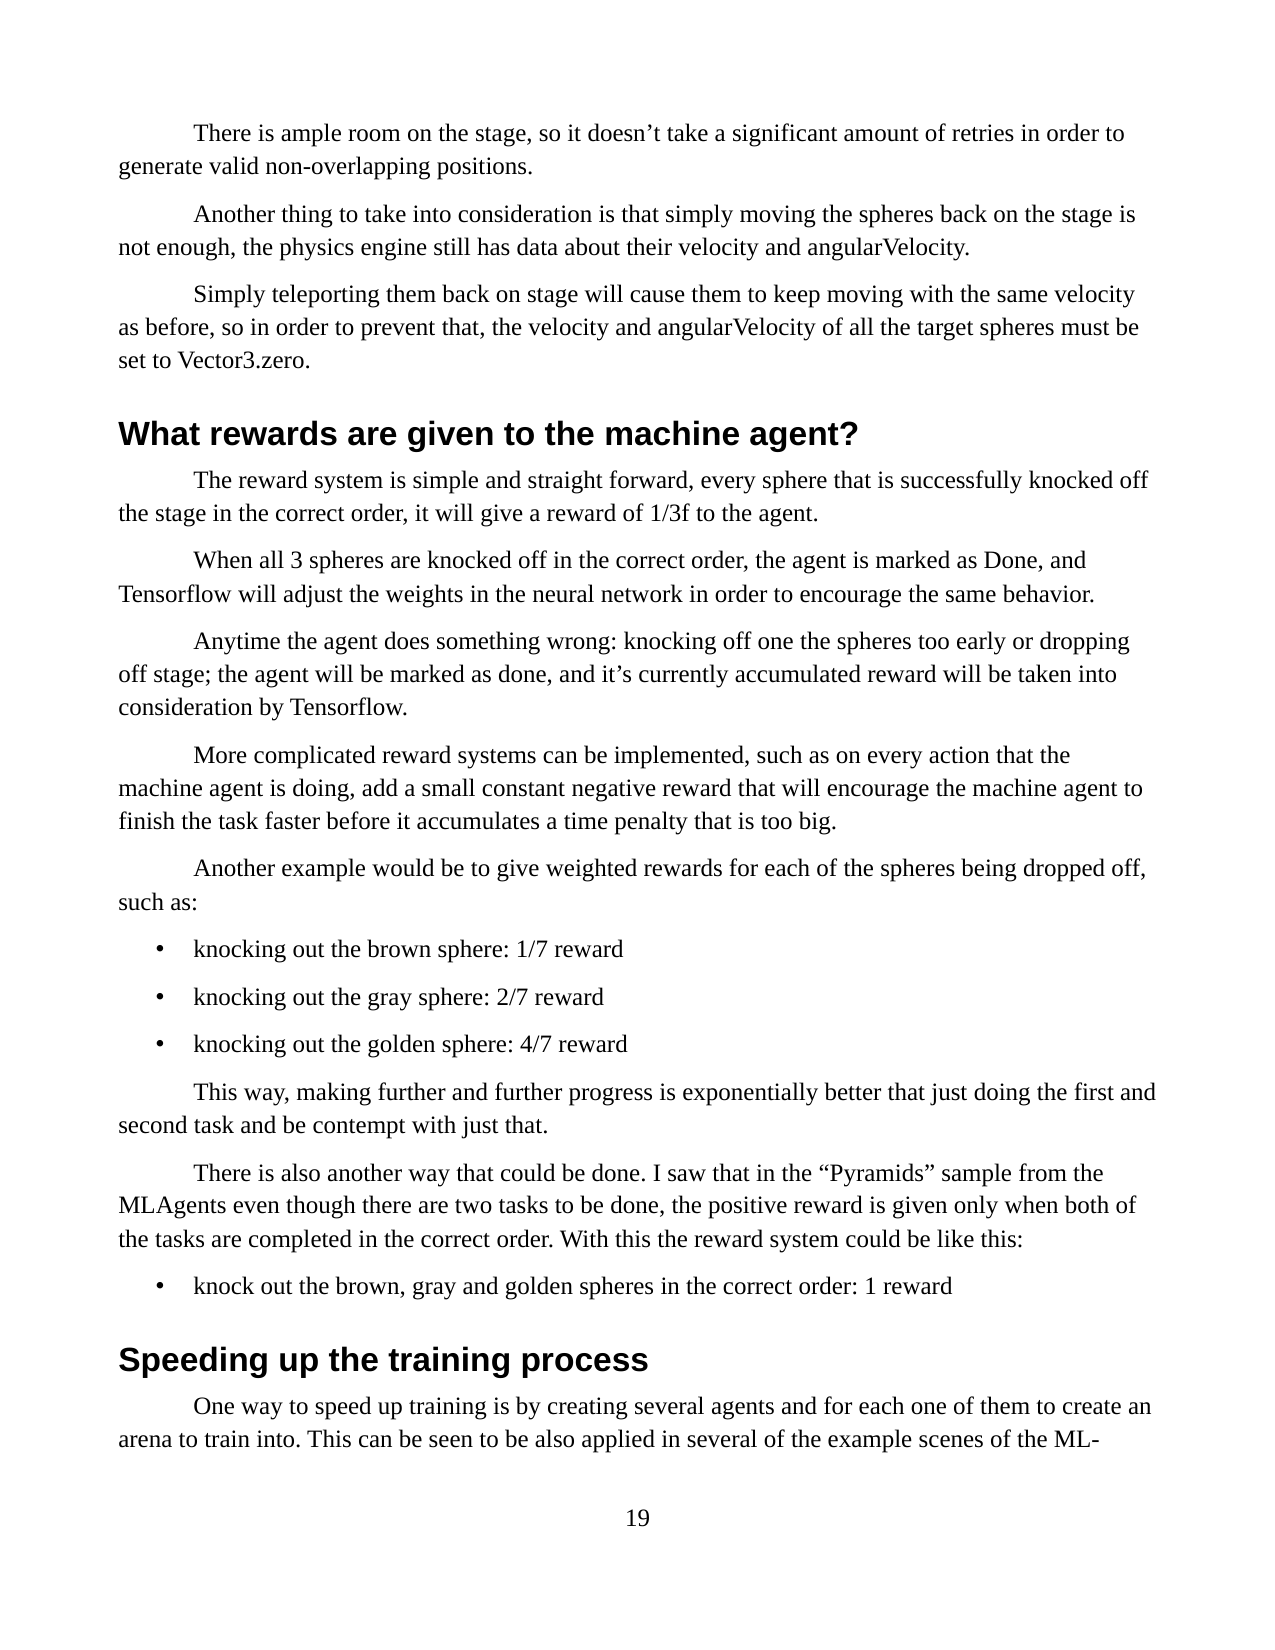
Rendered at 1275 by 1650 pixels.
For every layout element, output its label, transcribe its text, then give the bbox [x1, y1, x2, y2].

list knocking out the brown sphere: 1/7 reward [156, 934, 1157, 963]
text Another example would be to give weighted rewards for each of the spheres being dropped off, such as: [118, 853, 1157, 915]
subtitle What rewards are given to the machine agent? [118, 414, 1157, 452]
text One way to speed up training is by creating several agents and for each one of them to create an arena to train into. This can be seen to be also applied in several of the example scenes of the ML- [118, 1391, 1157, 1453]
text When all 3 spheres are knocked off in the correct order, the agent is marked as Done, and Tensorflow will adjust the weights in the neural network in order to encourage the same behavior. [118, 546, 1157, 607]
list knock out the brown, gray and golden spheres in the correct order: 1 reward [156, 1271, 1157, 1300]
list knocking out the golden sphere: 4/7 reward [156, 1029, 1157, 1058]
text There is also another way that could be done. I saw that in the “Pyramids” sample from the MLAgents even though there are two tasks to be done, the positive reward is given only when both of the tasks are completed in the correct order. With this the reward system could be like this: [118, 1158, 1157, 1252]
text Anytime the agent does something wrong: knocking off one the spheres too early or dropping off stage; the agent will be marked as done, and it’s currently accumulated reward will be taken into consideration by Tensorflow. [118, 626, 1157, 721]
text This way, making further and further progress is exponentially better that just doing the first and second task and be contempt with just that. [118, 1077, 1157, 1139]
list knocking out the gray sphere: 2/7 reward [156, 982, 1157, 1011]
subtitle Speeding up the training process [118, 1340, 1157, 1378]
text Simply teleporting them back on stage will cause them to keep moving with the same velocity as before, so in order to prevent that, the velocity and angularVelocity of all the target spheres must be set to Vector3.zero. [118, 279, 1157, 374]
text Another thing to take into consideration is that simply moving the spheres back on the stage is not enough, the physics engine still has data about their velocity and angularVelocity. [118, 199, 1157, 261]
text The reward system is simple and straight forward, every sphere that is successfully knocked off the stage in the correct order, it will give a reward of 1/3f to the agent. [118, 465, 1157, 527]
text There is ample room on the stage, so it doesn’t take a significant amount of retries in order to generate valid non-overlapping positions. [118, 118, 1157, 180]
text More complicated reward systems can be implemented, such as on every action that the machine agent is doing, add a small constant negative reward that will encourage the machine agent to finish the task faster before it accumulates a time penalty that is too big. [118, 740, 1157, 835]
